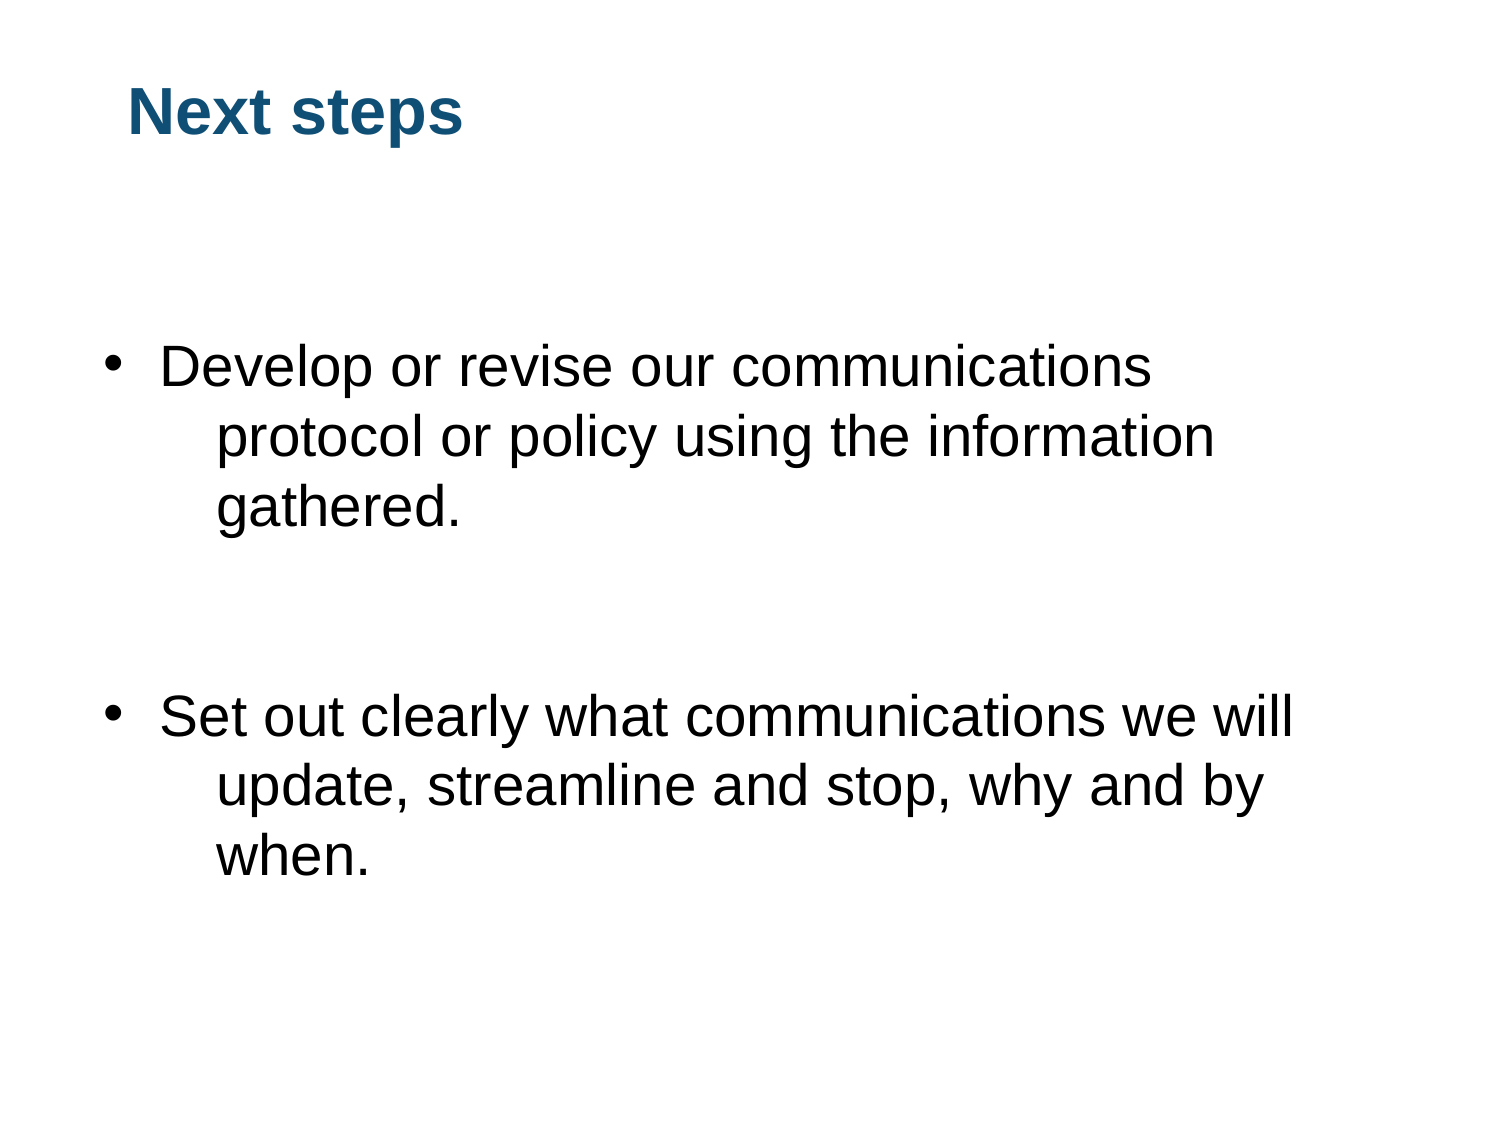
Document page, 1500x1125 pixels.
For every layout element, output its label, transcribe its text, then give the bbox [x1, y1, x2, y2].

text_box Develop or revise our communications protocol or policy using the information gathered. Set out clearly what communications we will update, streamline and stop, why and by when. [89, 320, 1388, 945]
title Next steps [112, 54, 1388, 161]
